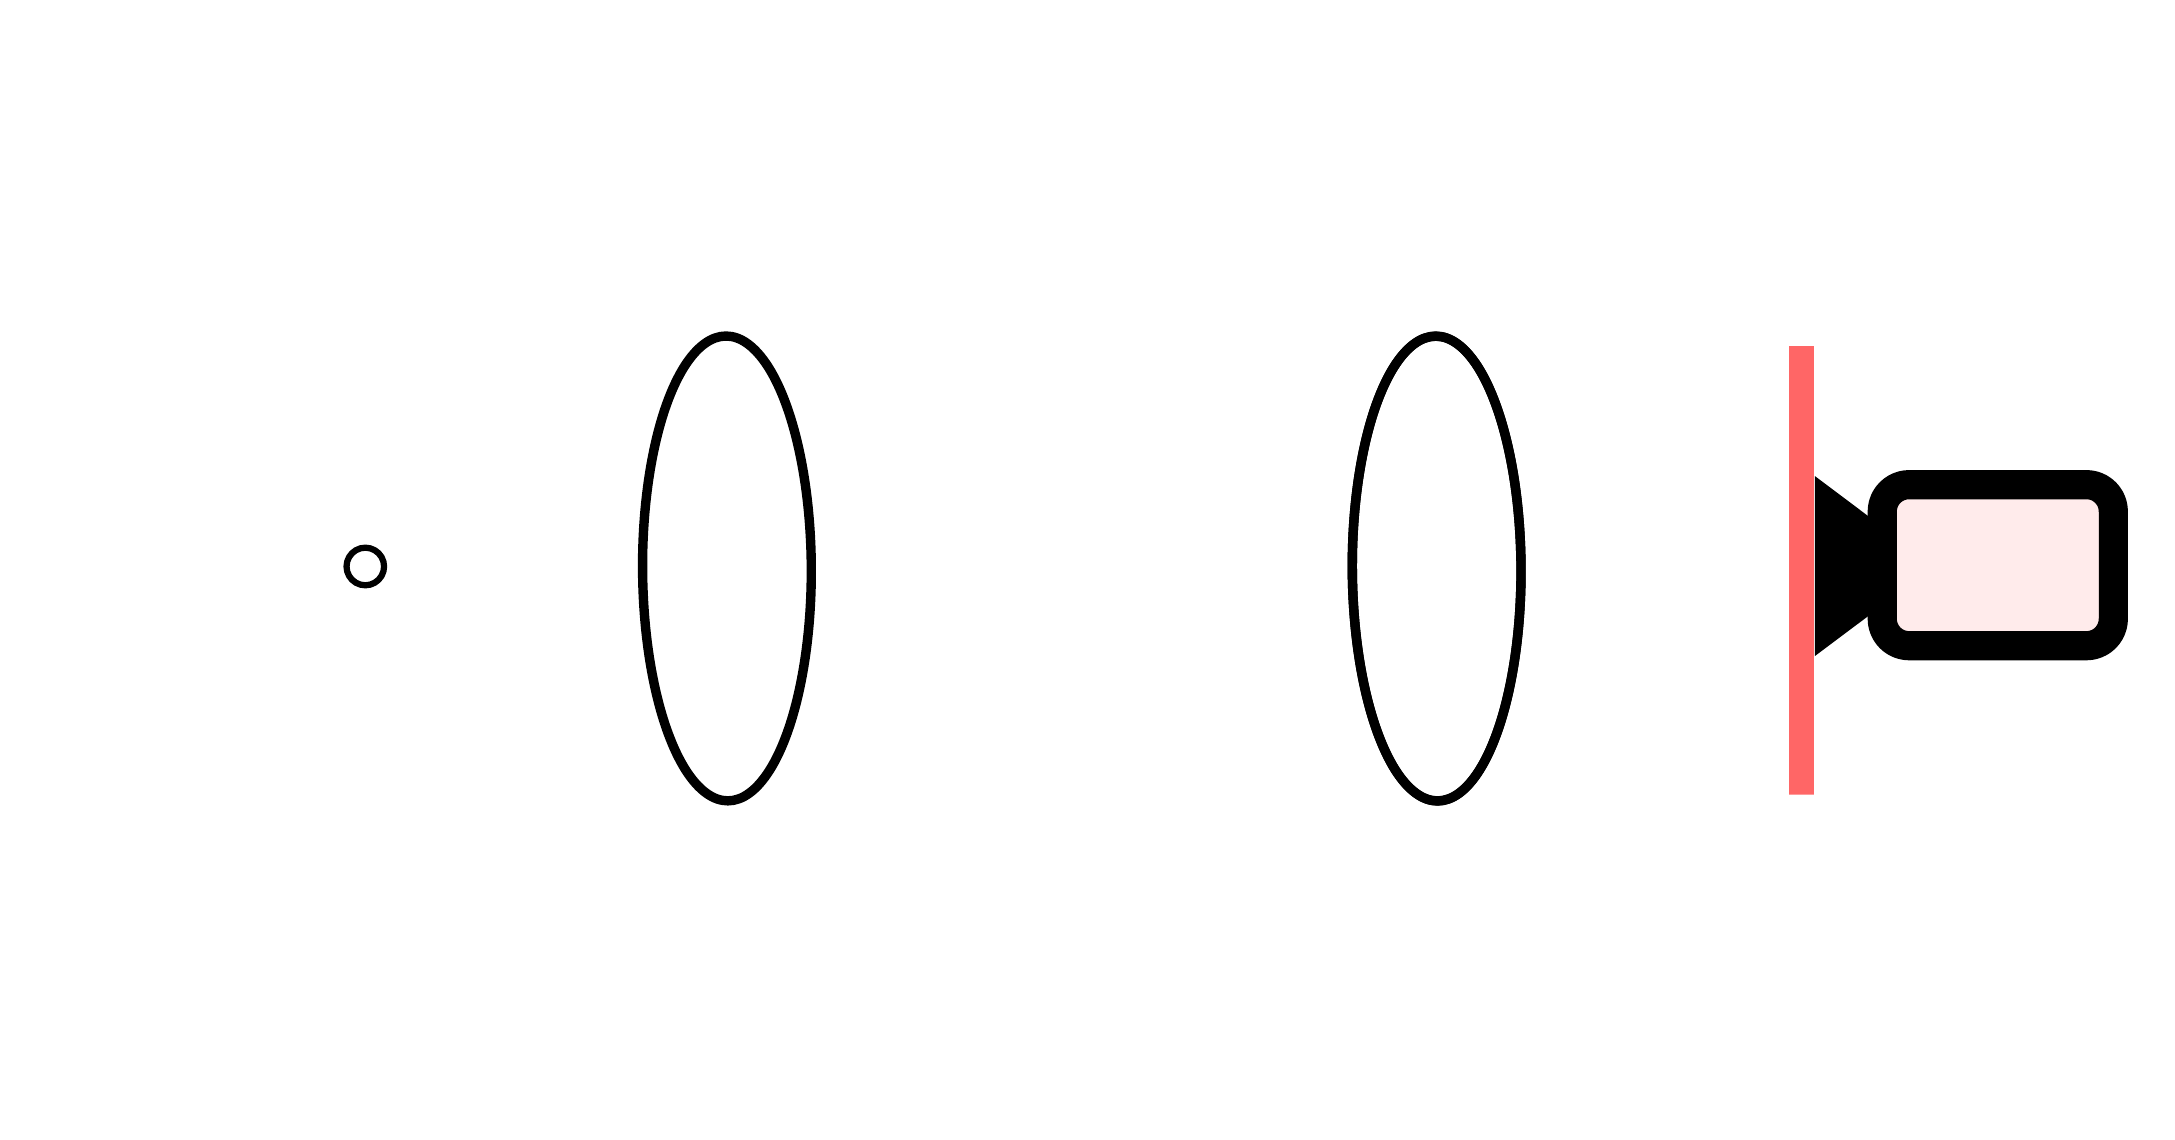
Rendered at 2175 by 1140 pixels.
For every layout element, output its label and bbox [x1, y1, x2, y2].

text_box [1814, 476, 1875, 657]
text_box [642, 336, 812, 801]
text_box [1882, 484, 2114, 646]
text_box [1357, 341, 1516, 796]
